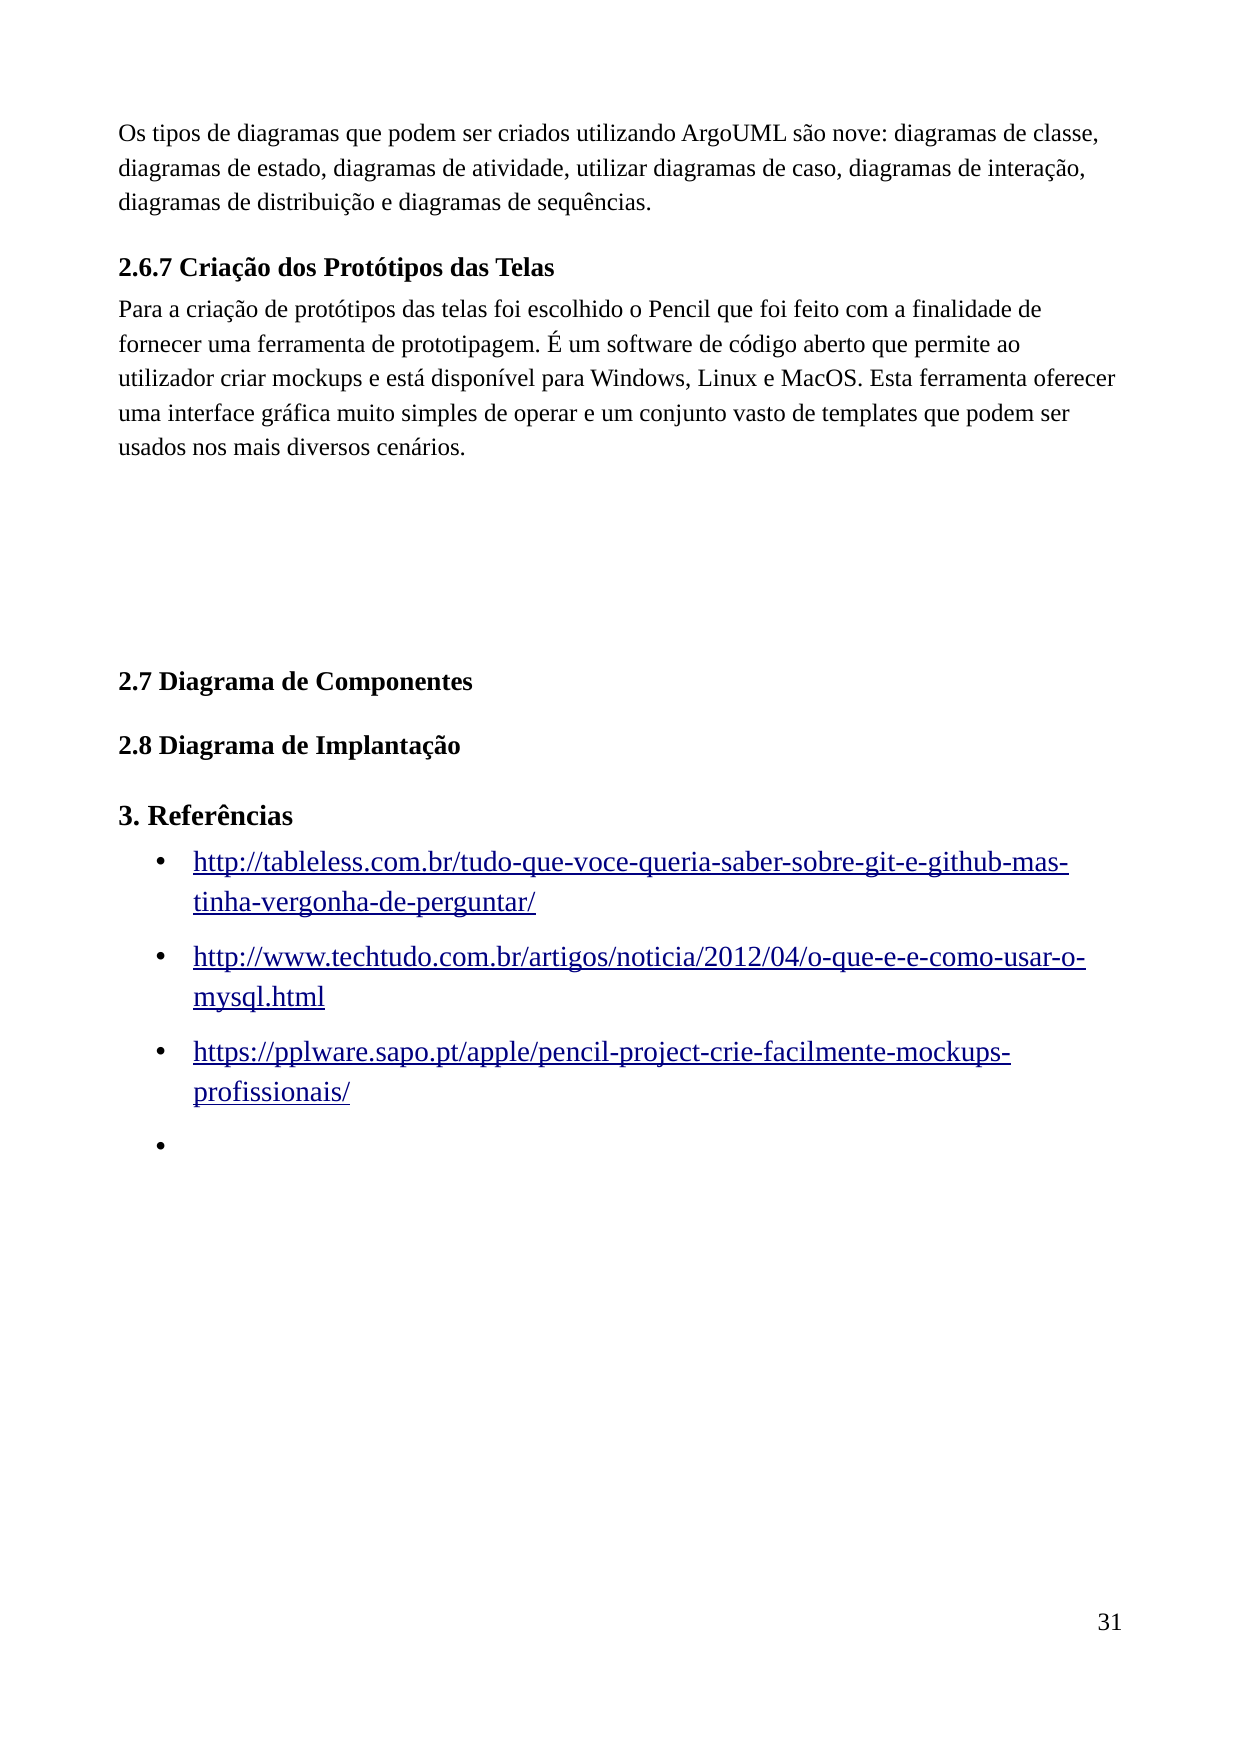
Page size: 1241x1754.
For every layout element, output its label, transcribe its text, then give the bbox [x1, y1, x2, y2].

subtitle 2.8 Diagrama de Implantação [118, 729, 1122, 760]
text Para a criação de protótipos das telas foi escolhido o Pencil que foi feito com a finalidade de fornecer uma ferramenta de prototipagem. É um software de código aberto que permite ao utilizador criar mockups e está disponível para Windows, Linux e MacOS. Esta ferramenta oferecer uma interface gráfica muito simples de operar e um conjunto vasto de templates que podem ser usados nos mais diversos cenários. [118, 294, 1122, 461]
text Os tipos de diagramas que podem ser criados utilizando ArgoUML são nove: diagramas de classe, diagramas de estado, diagramas de atividade, utilizar diagramas de caso, diagramas de interação, diagramas de distribuição e diagramas de sequências. [118, 118, 1122, 216]
subtitle 2.6.7 Criação dos Protótipos das Telas [118, 251, 1122, 282]
subtitle 2.7 Diagrama de Componentes [118, 665, 1122, 696]
list http://tableless.com.br/tudo-que-voce-queria-saber-sobre-git-e-github-mas-tinha-vergonha-de-perguntar/ [156, 844, 1122, 918]
list https://pplware.sapo.pt/apple/pencil-project-crie-facilmente-mockups-profissionais/ [156, 1034, 1122, 1108]
list http://www.techtudo.com.br/artigos/noticia/2012/04/o-que-e-e-como-usar-o-mysql.html [156, 939, 1122, 1013]
subtitle 3. Referências [118, 798, 1122, 831]
